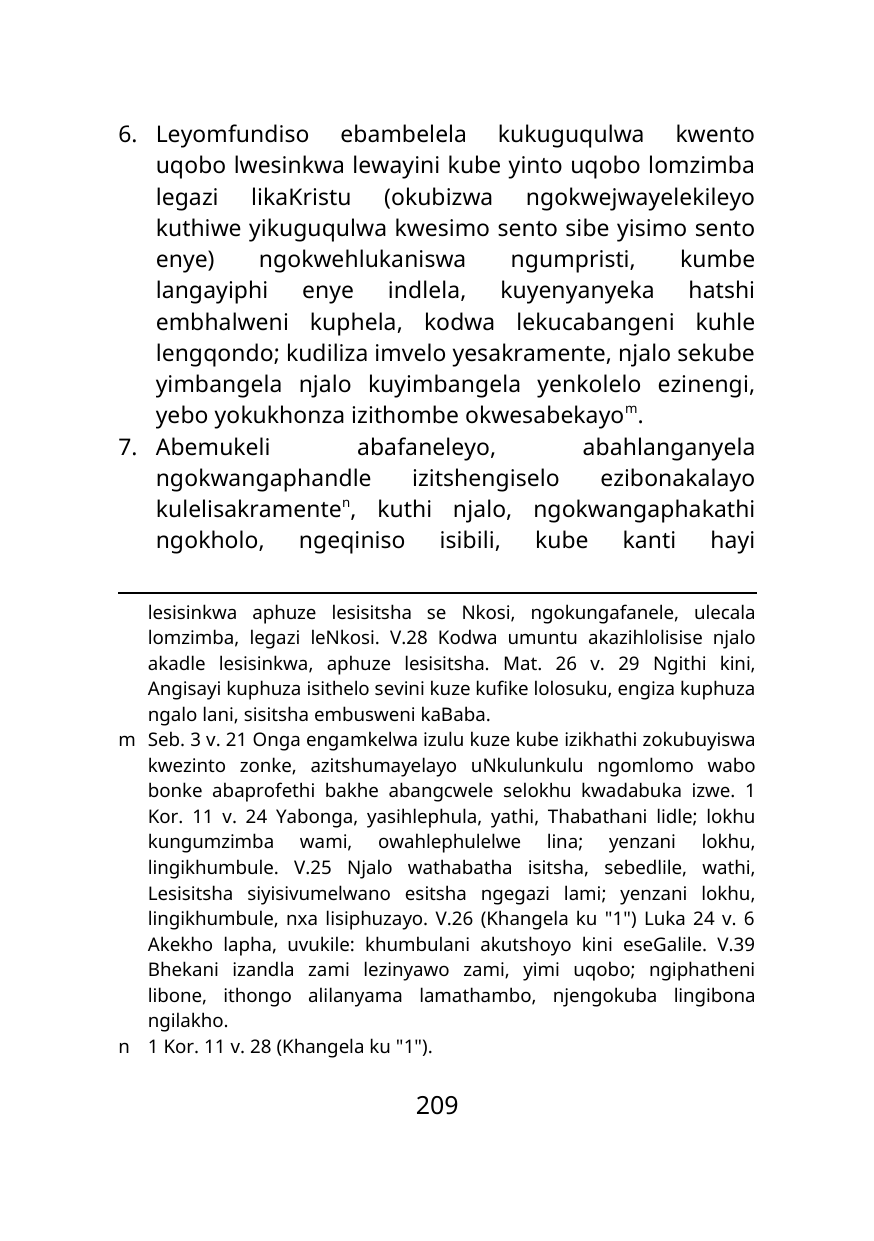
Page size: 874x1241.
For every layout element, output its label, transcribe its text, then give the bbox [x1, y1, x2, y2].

list Abemukeli abafaneleyo, abahlanganyela ngokwangaphandle izitshengiselo ezibonakalayo kulelisakramente, kuthi njalo, ngokwangaphakathi ngokholo, ngeqiniso isibili, kube kanti hayi [118, 431, 756, 556]
list lesisinkwa aphuze lesisitsha se Nkosi, ngokungafanele, ulecala lomzimba, legazi leNkosi. V.28 Kodwa umuntu akazihlolisise njalo akadle lesisinkwa, aphuze lesisitsha. Mat. 26 v. 29 Ngithi kini, Angisayi kuphuza isithelo sevini kuze kufike lolosuku, engiza kuphuza ngalo lani, sisitsha embusweni kaBaba. [118, 599, 756, 727]
list Seb. 3 v. 21 Onga engamkelwa izulu kuze kube izikhathi zokubuyiswa kwezinto zonke, azitshumayelayo uNkulunkulu ngomlomo wabo bonke abaprofethi bakhe abangcwele selokhu kwadabuka izwe. 1 Kor. 11 v. 24 Yabonga, yasihlephula, yathi, Thabathani lidle; lokhu kungumzimba wami, owahlephulelwe lina; yenzani lokhu, lingikhumbule. V.25 Njalo wathabatha isitsha, sebedlile, wathi, Lesisitsha siyisivumelwano esitsha ngegazi lami; yenzani lokhu, lingikhumbule, nxa lisiphuzayo. V.26 (Khangela ku "1") Luka 24 v. 6 Akekho lapha, uvukile: khumbulani akutshoyo kini eseGalile. V.39 Bhekani izandla zami lezinyawo zami, yimi uqobo; ngiphatheni libone, ithongo alilanyama lamathambo, njengokuba lingibona ngilakho. [118, 727, 756, 1033]
list 1 Kor. 11 v. 28 (Khangela ku "1"). [118, 1033, 756, 1058]
list Leyomfundiso ebambelela kukuguqulwa kwento uqobo lwesinkwa lewayini kube yinto uqobo lomzimba legazi likaKristu (okubizwa ngokwejwayelekileyo kuthiwe yikuguqulwa kwesimo sento sibe yisimo sento enye) ngokwehlukaniswa ngumpristi, kumbe langayiphi enye indlela, kuyenyanyeka hatshi embhalweni kuphela, kodwa lekucabangeni kuhle lengqondo; kudiliza imvelo yesakramente, njalo sekube yimbangela njalo kuyimbangela yenkolelo ezinengi, yebo yokukhonza izithombe okwesabekayo. [118, 118, 756, 431]
